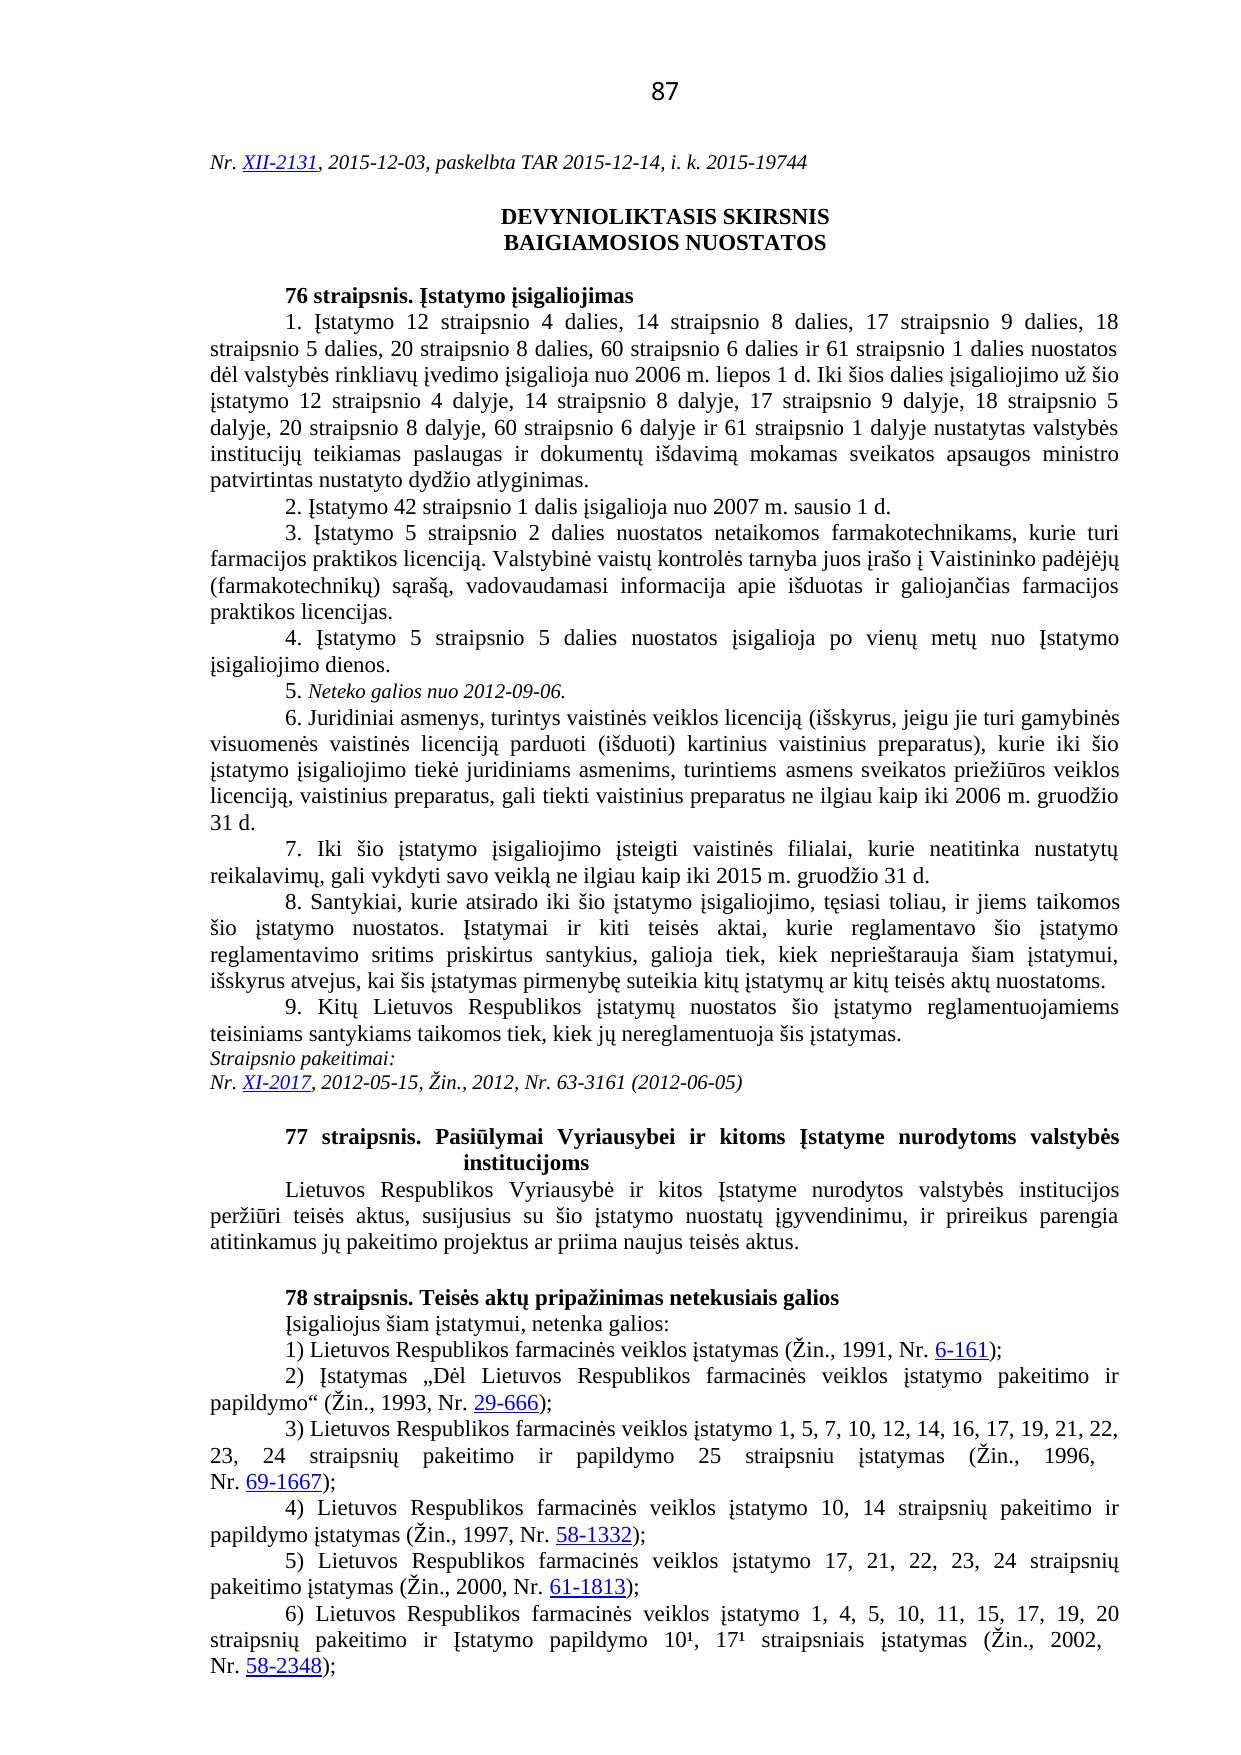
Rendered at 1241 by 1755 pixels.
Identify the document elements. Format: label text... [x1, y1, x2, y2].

text 77 straipsnis. Pasiūlymai Vyriausybei ir kitoms Įstatyme nurodytoms valstybės institucijoms [285, 1123, 1120, 1176]
text 1. Įstatymo 12 straipsnio 4 dalies, 14 straipsnio 8 dalies, 17 straipsnio 9 dalies, 18 straipsnio 5 dalies, 20 straipsnio 8 dalies, 60 straipsnio 6 dalies ir 61 straipsnio 1 dalies nuostatos dėl valstybės rinkliavų įvedimo įsigalioja nuo 2006 m. liepos 1 d. Iki šios dalies įsigaliojimo už šio įstatymo 12 straipsnio 4 dalyje, 14 straipsnio 8 dalyje, 17 straipsnio 9 dalyje, 18 straipsnio 5 dalyje, 20 straipsnio 8 dalyje, 60 straipsnio 6 dalyje ir 61 straipsnio 1 dalyje nustatytas valstybės institucijų teikiamas paslaugas ir dokumentų išdavimą mokamas sveikatos apsaugos ministro patvirtintas nustatyto dydžio atlyginimas. [210, 308, 1120, 493]
text Lietuvos Respublikos Vyriausybė ir kitos Įstatyme nurodytos valstybės institucijos peržiūri teisės aktus, susijusius su šio įstatymo nuostatų įgyvendinimu, ir prireikus parengia atitinkamus jų pakeitimo projektus ar priima naujus teisės aktus. [210, 1176, 1120, 1255]
text DEVYNIOLIKTASIS SKIRSNIS [210, 203, 1120, 229]
text 76 straipsnis. Įstatymo įsigaliojimas [210, 282, 1120, 308]
text 4) Lietuvos Respublikos farmacinės veiklos įstatymo 10, 14 straipsnių pakeitimo ir papildymo įstatymas (Žin., 1997, Nr. 58-1332); [210, 1494, 1120, 1547]
text Įsigaliojus šiam įstatymui, netenka galios: [210, 1310, 1120, 1336]
text 3. Įstatymo 5 straipsnio 2 dalies nuostatos netaikomos farmakotechnikams, kurie turi farmacijos praktikos licenciją. Valstybinė vaistų kontrolės tarnyba juos įrašo į Vaistininko padėjėjų (farmakotechnikų) sąrašą, vadovaudamasi informacija apie išduotas ir galiojančias farmacijos praktikos licencijas. [210, 519, 1120, 624]
text 9. Kitų Lietuvos Respublikos įstatymų nuostatos šio įstatymo reglamentuojamiems teisiniams santykiams taikomos tiek, kiek jų nereglamentuoja šis įstatymas. [210, 993, 1120, 1046]
text 5. Neteko galios nuo 2012-09-06. [210, 677, 1120, 703]
text 2) Įstatymas „Dėl Lietuvos Respublikos farmacinės veiklos įstatymo pakeitimo ir papildymo“ (Žin., 1993, Nr. 29-666); [210, 1363, 1120, 1415]
text 1) Lietuvos Respublikos farmacinės veiklos įstatymas (Žin., 1991, Nr. 6-161); [210, 1336, 1120, 1363]
text 5) Lietuvos Respublikos farmacinės veiklos įstatymo 17, 21, 22, 23, 24 straipsnių pakeitimo įstatymas (Žin., 2000, Nr. 61-1813); [210, 1547, 1120, 1600]
text Nr. XI-2017, 2012-05-15, Žin., 2012, Nr. 63-3161 (2012-06-05) [210, 1070, 1120, 1094]
text 6) Lietuvos Respublikos farmacinės veiklos įstatymo 1, 4, 5, 10, 11, 15, 17, 19, 20 straipsnių pakeitimo ir Įstatymo papildymo 10¹, 17¹ straipsniais įstatymas (Žin., 2002, Nr. 58-2348); [210, 1600, 1120, 1679]
text 7. Iki šio įstatymo įsigaliojimo įsteigti vaistinės filialai, kurie neatitinka nustatytų reikalavimų, gali vykdyti savo veiklą ne ilgiau kaip iki 2015 m. gruodžio 31 d. [210, 835, 1120, 888]
text 78 straipsnis. Teisės aktų pripažinimas netekusiais galios [210, 1283, 1120, 1310]
text 8. Santykiai, kurie atsirado iki šio įstatymo įsigaliojimo, tęsiasi toliau, ir jiems taikomos šio įstatymo nuostatos. Įstatymai ir kiti teisės aktai, kurie reglamentavo šio įstatymo reglamentavimo sritims priskirtus santykius, galioja tiek, kiek neprieštarauja šiam įstatymui, išskyrus atvejus, kai šis įstatymas pirmenybę suteikia kitų įstatymų ar kitų teisės aktų nuostatoms. [210, 888, 1120, 993]
text 6. Juridiniai asmenys, turintys vaistinės veiklos licenciją (išskyrus, jeigu jie turi gamybinės visuomenės vaistinės licenciją parduoti (išduoti) kartinius vaistinius preparatus), kurie iki šio įstatymo įsigaliojimo tiekė juridiniams asmenims, turintiems asmens sveikatos priežiūros veiklos licenciją, vaistinius preparatus, gali tiekti vaistinius preparatus ne ilgiau kaip iki 2006 m. gruodžio 31 d. [210, 703, 1120, 835]
text Straipsnio pakeitimai: [210, 1046, 1120, 1070]
text BAIGIAMOSIOS NUOSTATOS [210, 229, 1120, 256]
text 3) Lietuvos Respublikos farmacinės veiklos įstatymo 1, 5, 7, 10, 12, 14, 16, 17, 19, 21, 22, 23, 24 straipsnių pakeitimo ir papildymo 25 straipsniu įstatymas (Žin., 1996, Nr. 69-1667); [210, 1415, 1120, 1494]
text 2. Įstatymo 42 straipsnio 1 dalis įsigalioja nuo 2007 m. sausio 1 d. [210, 493, 1120, 519]
text 4. Įstatymo 5 straipsnio 5 dalies nuostatos įsigalioja po vienų metų nuo Įstatymo įsigaliojimo dienos. [210, 624, 1120, 677]
text Nr. XII-2131, 2015-12-03, paskelbta TAR 2015-12-14, i. k. 2015-19744 [210, 150, 1120, 174]
